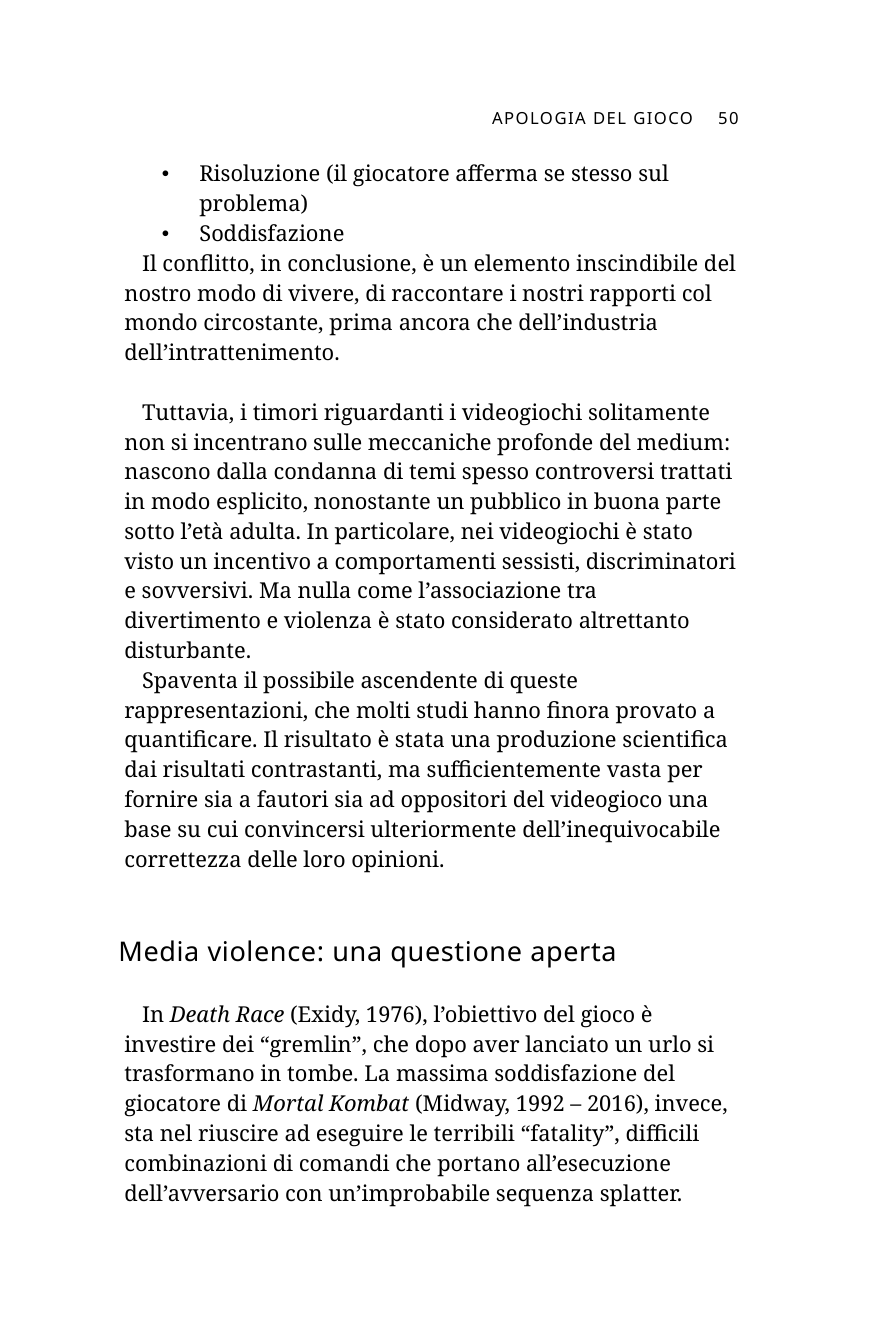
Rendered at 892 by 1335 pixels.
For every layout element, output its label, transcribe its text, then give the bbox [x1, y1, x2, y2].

text Spaventa il possibile ascendente di queste rappresentazioni, che molti studi hanno finora provato a quantificare. Il risultato è stata una produzione scientifica dai risultati contrastanti, ma sufficientemente vasta per fornire sia a fautori sia ad oppositori del videogioco una base su cui convincersi ulteriormente dell’inequivocabile correttezza delle loro opinioni. [124, 665, 738, 873]
text In Death Race (Exidy, 1976), l’obiettivo del gioco è investire dei “gremlin”, che dopo aver lanciato un urlo si trasformano in tombe. La massima soddisfazione del giocatore di Mortal Kombat (Midway, 1992 – 2016), invece, sta nel riuscire ad eseguire le terribili “fatality”, difficili combinazioni di comandi che portano all’esecuzione dell’avversario con un’improbabile sequenza splatter. [124, 999, 738, 1207]
subtitle Media violence: una questione aperta [118, 932, 738, 969]
list Soddisfazione [162, 218, 738, 248]
text Tuttavia, i timori riguardanti i videogiochi solitamente non si incentrano sulle meccaniche profonde del medium: nascono dalla condanna di temi spesso controversi trattati in modo esplicito, nonostante un pubblico in buona parte sotto l’età adulta. In particolare, nei videogiochi è stato visto un incentivo a comportamenti sessisti, discriminatori e sovversivi. Ma nulla come l’associazione tra divertimento e violenza è stato considerato altrettanto disturbante. [124, 397, 738, 665]
list Risoluzione (il giocatore afferma se stesso sul problema) [162, 158, 738, 218]
text Il conflitto, in conclusione, è un elemento inscindibile del nostro modo di vivere, di raccontare i nostri rapporti col mondo circostante, prima ancora che dell’industria dell’intrattenimento. [124, 248, 738, 367]
